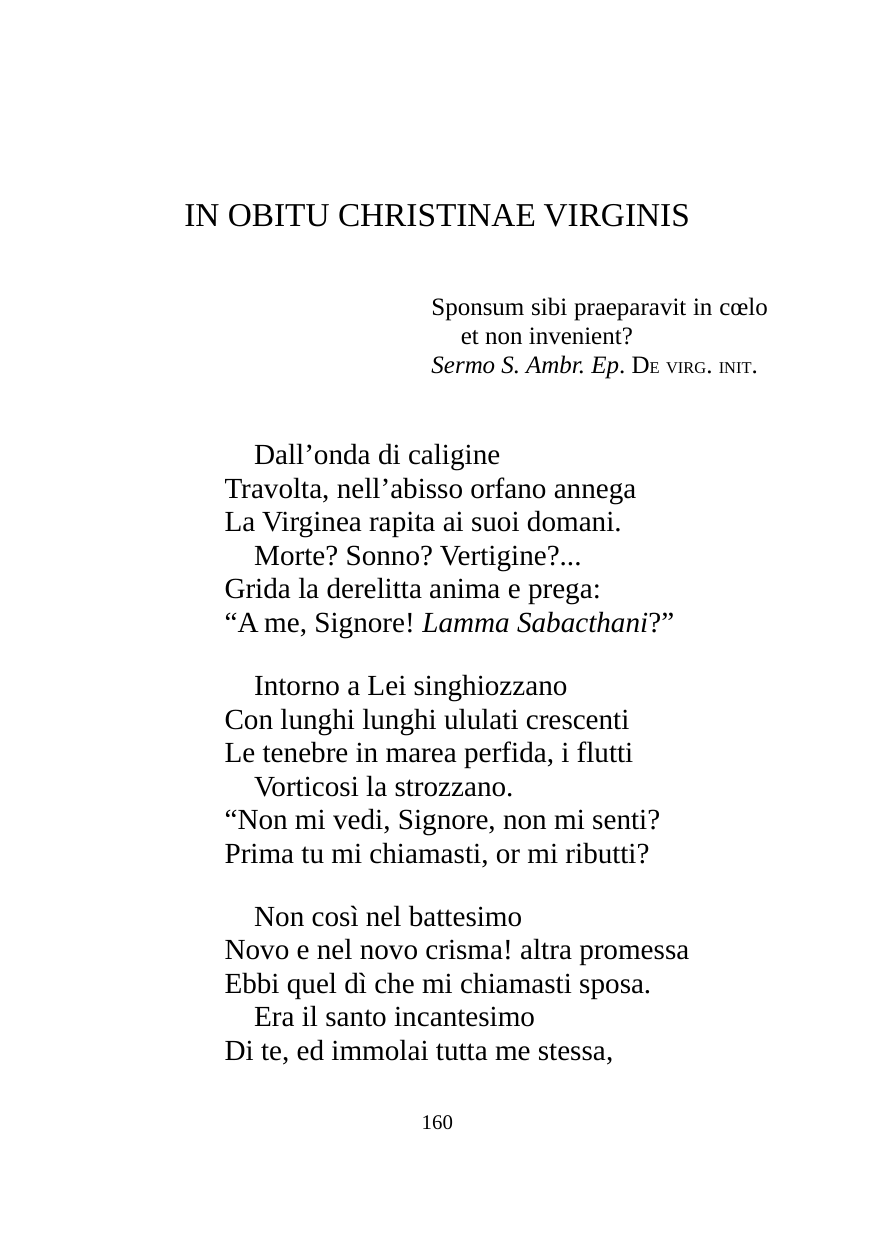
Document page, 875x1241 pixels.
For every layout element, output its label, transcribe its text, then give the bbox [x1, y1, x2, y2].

text Intorno a Lei singhiozzano [254, 668, 768, 702]
text Vorticosi la strozzano. [254, 769, 768, 802]
text “Non mi vedi, Signore, non mi senti? [224, 802, 768, 836]
text Ebbi quel dì che mi chiamasti sposa. [224, 966, 768, 999]
text Era il santo incantesimo [254, 999, 768, 1033]
text Dall’onda di caligine [254, 437, 768, 471]
subtitle IN OBITU CHRISTINAE VIRGINIS [106, 195, 768, 233]
text Sermo S. Ambr. Ep. De virg. init. [431, 350, 768, 378]
text Novo e nel novo crisma! altra promessa [224, 932, 768, 966]
text La Virginea rapita ai suoi domani. [224, 504, 768, 538]
text “A me, Signore! Lamma Sabacthani?” [224, 605, 768, 639]
text Con lunghi lunghi ululati crescenti [224, 702, 768, 735]
text Morte? Sonno? Vertigine?... [254, 538, 768, 572]
text Grida la derelitta anima e prega: [224, 572, 768, 605]
text Di te, ed immolai tutta me stessa, [224, 1033, 768, 1067]
text Prima tu mi chiamasti, or mi ributti? [224, 836, 768, 869]
text Sponsum sibi praeparavit in cœlo et non invenient? [431, 292, 768, 350]
text Le tenebre in marea perfida, i flutti [224, 735, 768, 769]
text Non così nel battesimo [254, 899, 768, 932]
text Travolta, nell’abisso orfano annega [224, 471, 768, 504]
